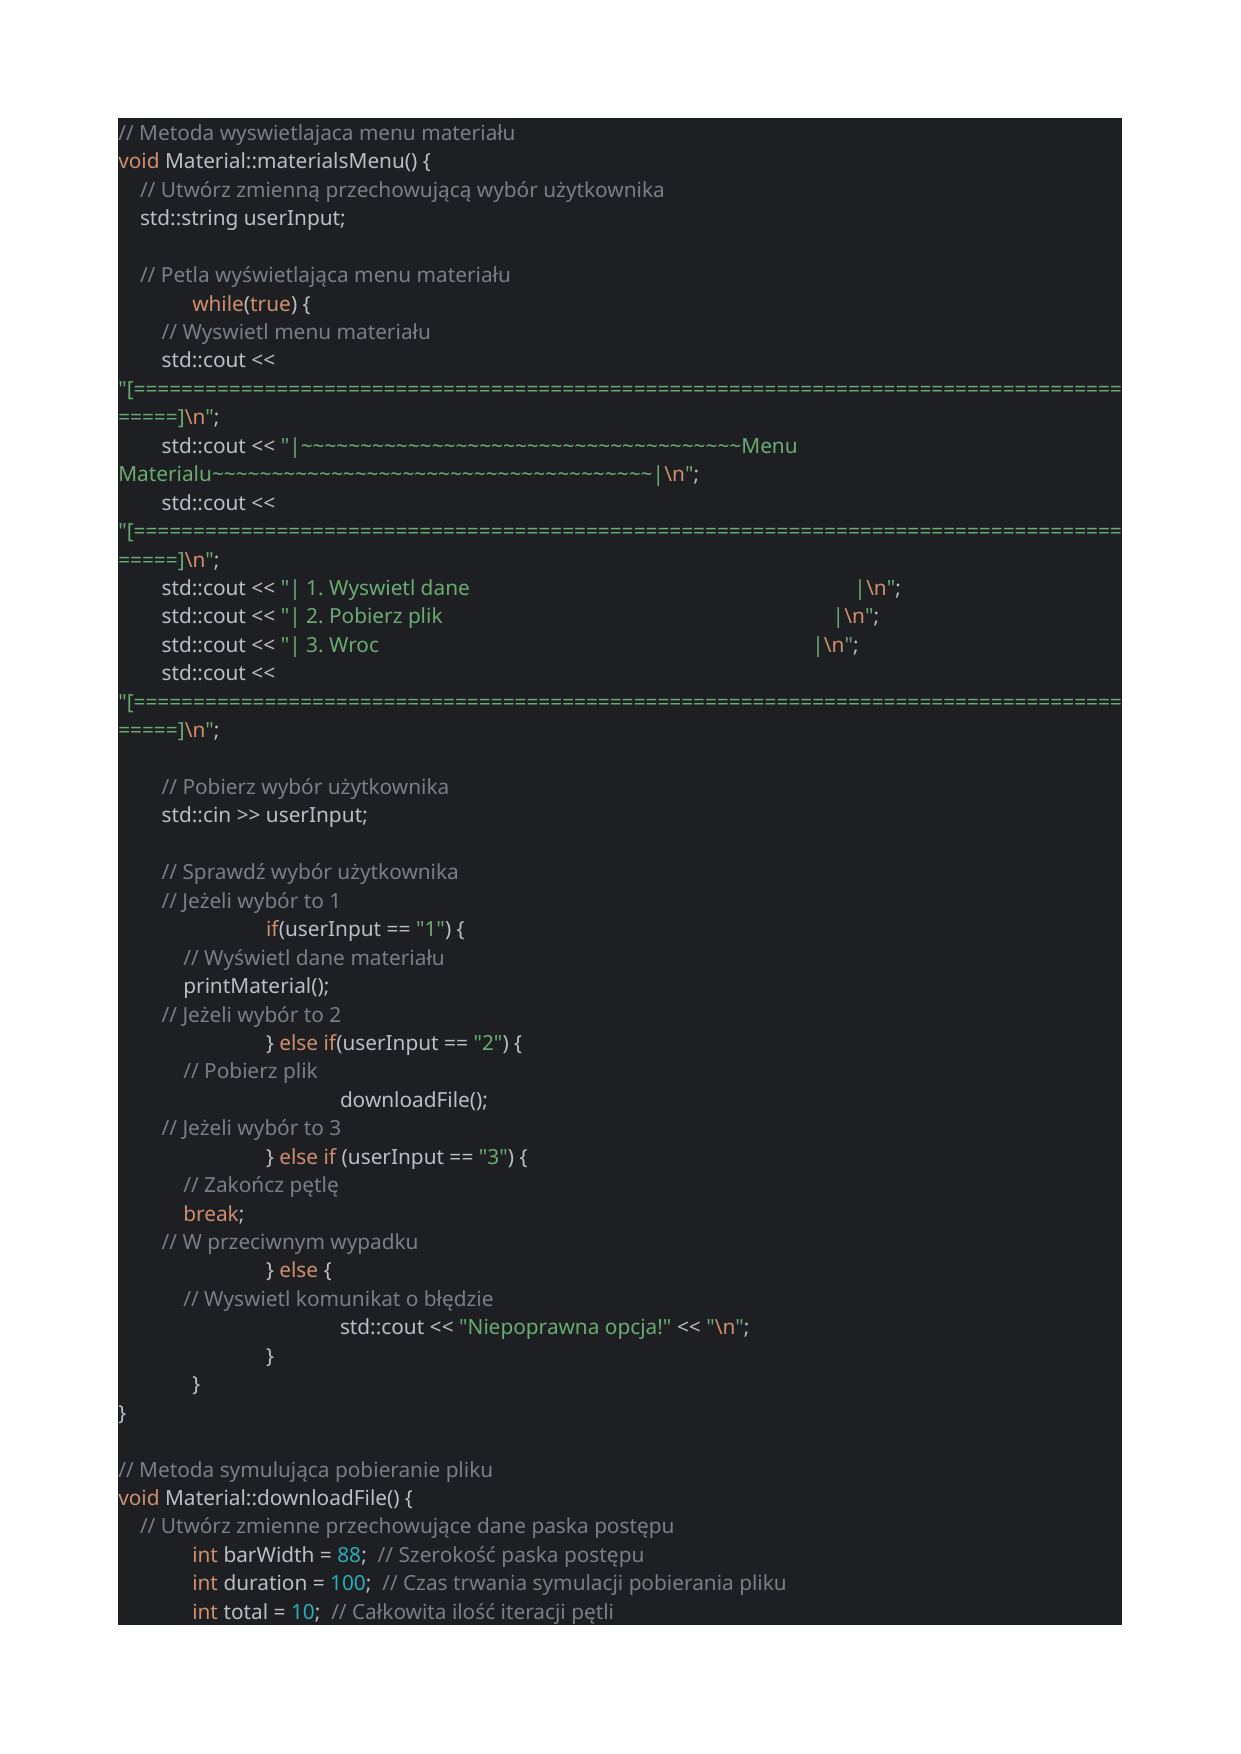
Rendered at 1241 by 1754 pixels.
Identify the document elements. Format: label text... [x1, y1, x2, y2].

text // Metoda wyswietlajaca menu materiału void Material::materialsMenu() { // Utwórz zmienną przechowującą wybór użytkownika std::string userInput; // Petla wyświetlająca menu materiału while(true) { // Wyswietl menu materiału std::cout << "[========================================================================================]\n"; std::cout << "|~~~~~~~~~~~~~~~~~~~~~~~~~~~~~~~~~~~~~Menu Materialu~~~~~~~~~~~~~~~~~~~~~~~~~~~~~~~~~~~~~|\n"; std::cout << "[========================================================================================]\n"; std::cout << "| 1. Wyswietl dane |\n"; std::cout << "| 2. Pobierz plik |\n"; std::cout << "| 3. Wroc |\n"; std::cout << "[========================================================================================]\n"; // Pobierz wybór użytkownika std::cin >> userInput; // Sprawdź wybór użytkownika // Jeżeli wybór to 1 if(userInput == "1") { // Wyświetl dane materiału printMaterial(); // Jeżeli wybór to 2 } else if(userInput == "2") { // Pobierz plik downloadFile(); // Jeżeli wybór to 3 } else if (userInput == "3") { // Zakończ pętlę break; // W przeciwnym wypadku } else { // Wyswietl komunikat o błędzie std::cout << "Niepoprawna opcja!" << "\n"; } } } // Metoda symulująca pobieranie pliku void Material::downloadFile() { // Utwórz zmienne przechowujące dane paska postępu int barWidth = 88; // Szerokość paska postępu int duration = 100; // Czas trwania symulacji pobierania pliku int total = 10; // Całkowita ilość iteracji pętli [118, 118, 1122, 1625]
